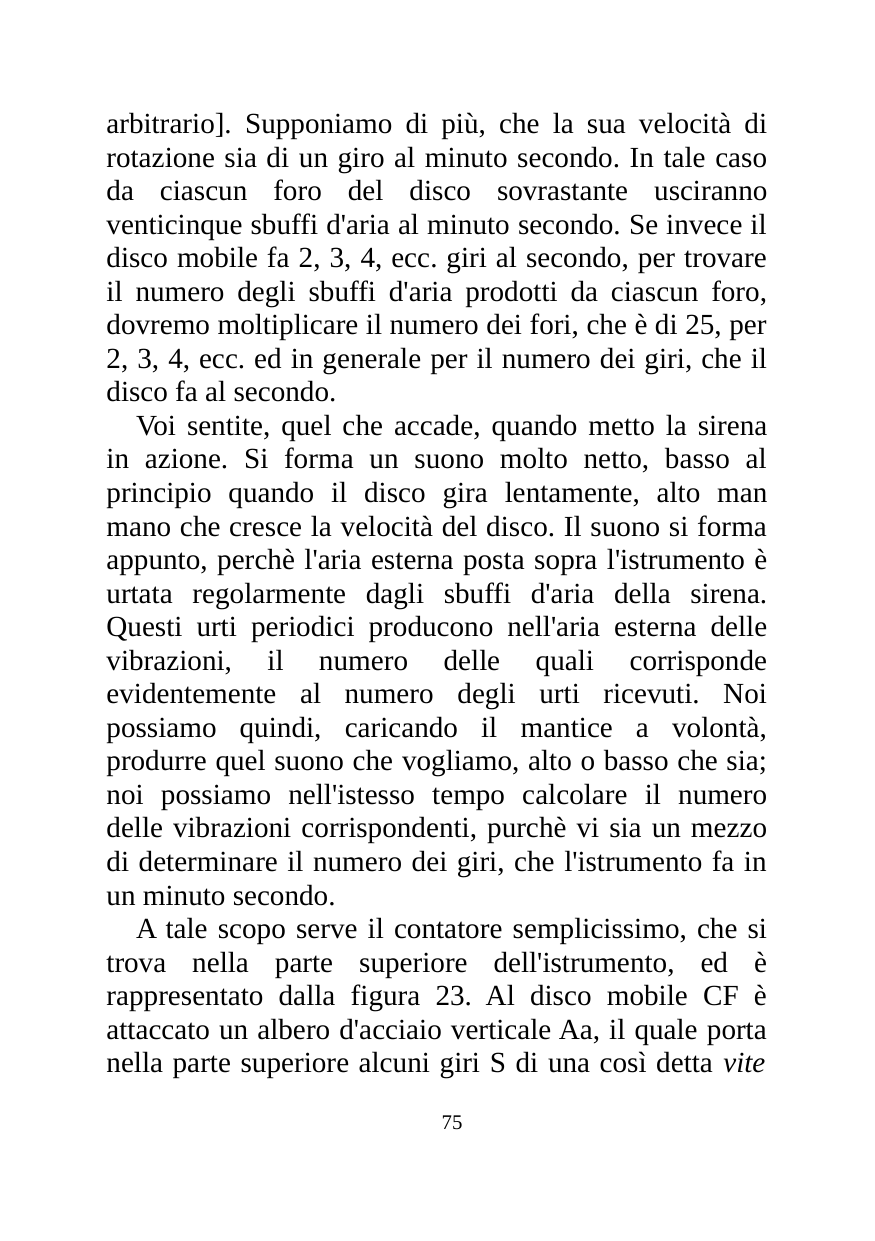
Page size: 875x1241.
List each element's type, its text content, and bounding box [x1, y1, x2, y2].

text A tale scopo serve il contatore semplicissimo, che si trova nella parte superiore dell'istrumento, ed è rappresentato dalla figura 23. Al disco mobile CF è attaccato un albero d'acciaio verticale Aa, il quale porta nella parte superiore alcuni giri S di una così detta vite [106, 911, 768, 1079]
text arbitrario]. Supponiamo di più, che la sua velocità di rotazione sia di un giro al minuto secondo. In tale caso da ciascun foro del disco sovrastante usciranno venticinque sbuffi d'aria al minuto secondo. Se invece il disco mobile fa 2, 3, 4, ecc. giri al secondo, per trovare il numero degli sbuffi d'aria prodotti da ciascun foro, dovremo moltiplicare il numero dei fori, che è di 25, per 2, 3, 4, ecc. ed in generale per il numero dei giri, che il disco fa al secondo. [106, 106, 768, 408]
text Voi sentite, quel che accade, quando metto la sirena in azione. Si forma un suono molto netto, basso al principio quando il disco gira lentamente, alto man mano che cresce la velocità del disco. Il suono si forma appunto, perchè l'aria esterna posta sopra l'istrumento è urtata regolarmente dagli sbuffi d'aria della sirena. Questi urti periodici producono nell'aria esterna delle vibrazioni, il numero delle quali corrisponde evidentemente al numero degli urti ricevuti. Noi possiamo quindi, caricando il mantice a volontà, produrre quel suono che vogliamo, alto o basso che sia; noi possiamo nell'istesso tempo calcolare il numero delle vibrazioni corrispondenti, purchè vi sia un mezzo di determinare il numero dei giri, che l'istrumento fa in un minuto secondo. [106, 408, 768, 911]
